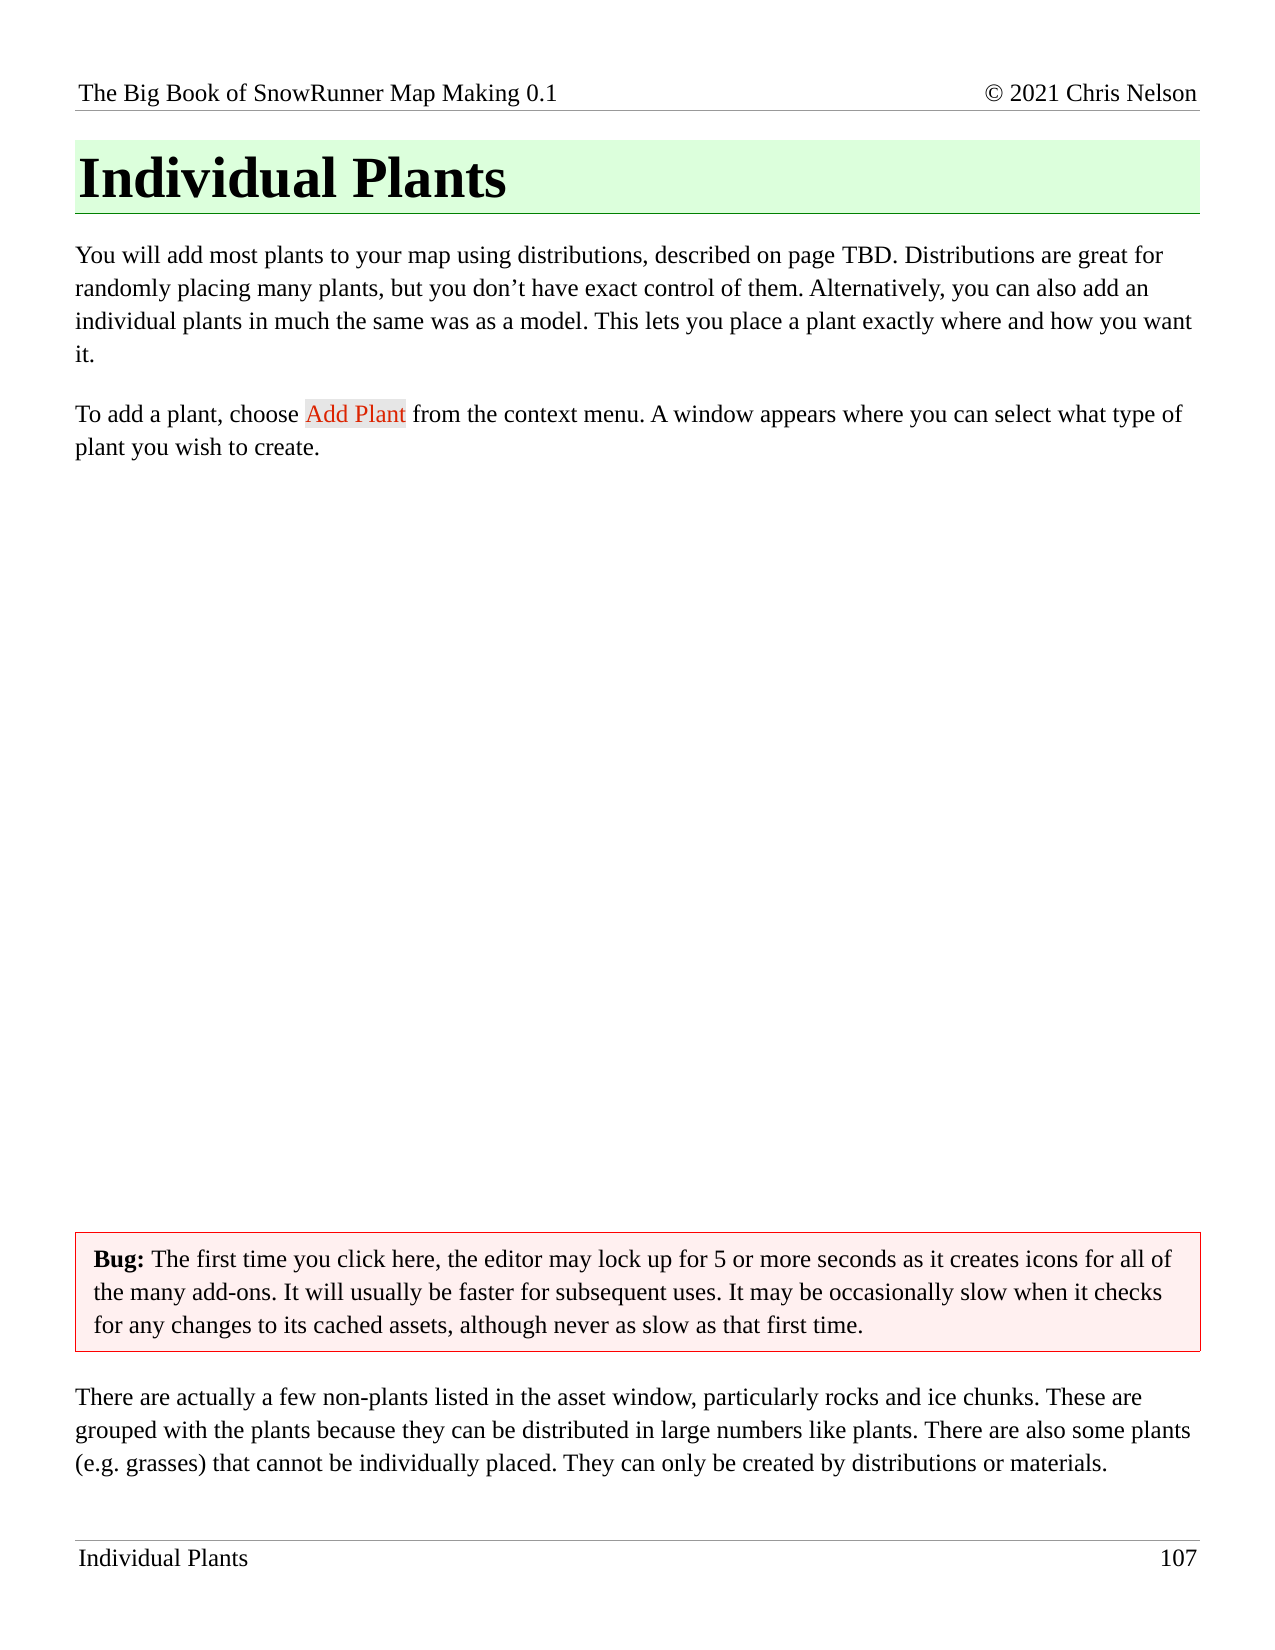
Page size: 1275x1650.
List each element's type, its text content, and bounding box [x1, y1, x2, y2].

subtitle Individual Plants [75, 140, 1200, 213]
text To add a plant, choose Add Plant from the context menu. A window appears where you can select what type of plant you wish to create. [75, 399, 1200, 461]
text You will add most plants to your map using distributions, described on page TBD. Distributions are great for randomly placing many plants, but you don’t have exact control of them. Alternatively, you can also add an individual plants in much the same was as a model. This lets you place a plant exactly where and how you want it. [75, 240, 1200, 368]
list The first time you click here, the editor may lock up for 5 or more seconds as it creates icons for all of the many add-ons. It will usually be faster for subsequent uses. It may be occasionally slow when it checks for any changes to its cached assets, although never as slow as that first time. [76, 1233, 1200, 1351]
text There are actually a few non-plants listed in the asset window, particularly rocks and ice chunks. These are grouped with the plants because they can be distributed in large numbers like plants. There are also some plants (e.g. grasses) that cannot be individually placed. They can only be created by distributions or materials. [75, 1382, 1200, 1477]
